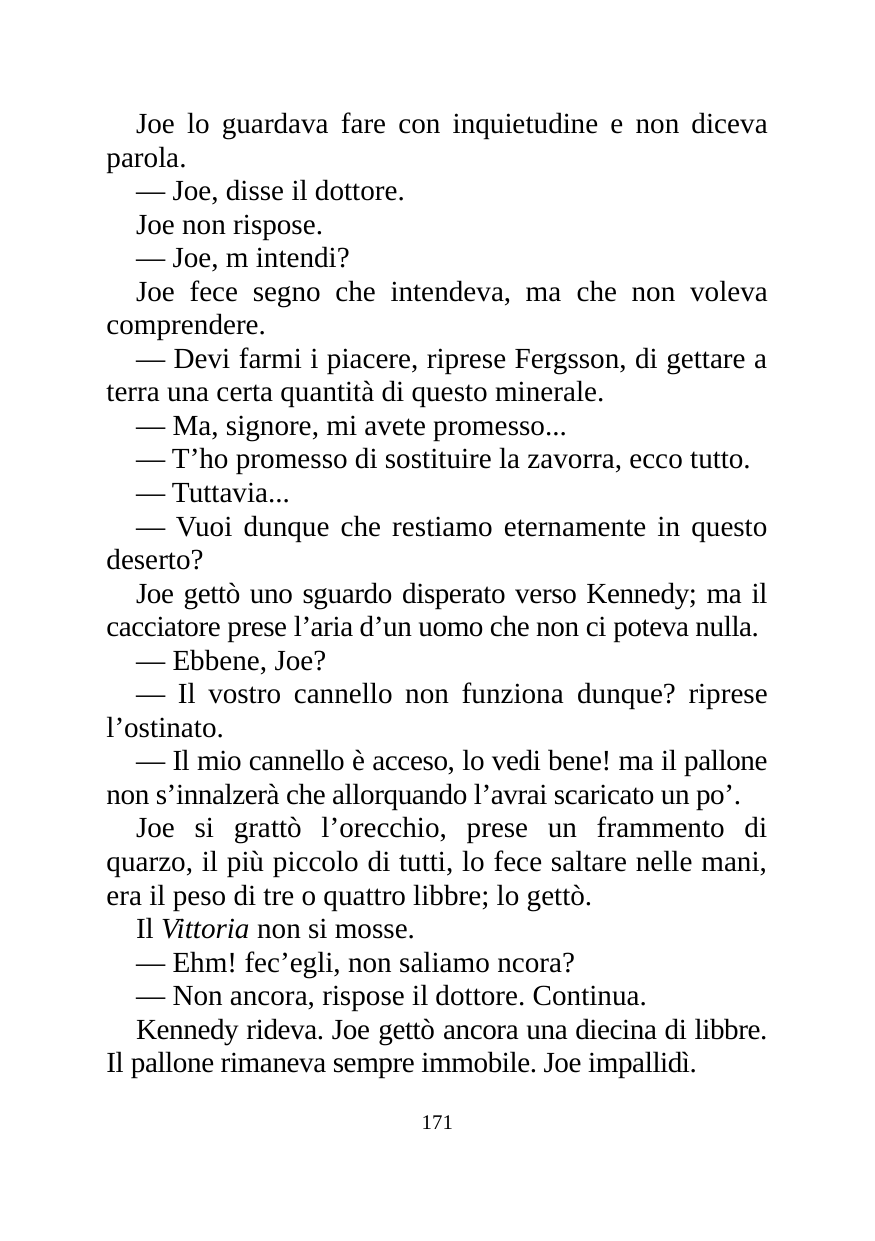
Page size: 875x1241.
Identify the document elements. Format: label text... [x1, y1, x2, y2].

text Joe lo guardava fare con inquietudine e non diceva parola. [106, 106, 768, 173]
text Joe si grattò l’orecchio, prese un frammento di quarzo, il più piccolo di tutti, lo fece saltare nelle mani, era il peso di tre o quattro libbre; lo gettò. [106, 811, 768, 911]
text — Joe, m intendi? [106, 240, 768, 274]
text — Ehm! fec’egli, non saliamo ncora? [106, 945, 768, 978]
text — Il mio cannello è acceso, lo vedi bene! ma il pallone non s’innalzerà che allorquando l’avrai scaricato un po’. [106, 743, 768, 811]
text — Il vostro cannello non funziona dunque? riprese l’ostinato. [106, 676, 768, 743]
text — Ma, signore, mi avete promesso... [106, 408, 768, 442]
text — Non ancora, rispose il dottore. Continua. [106, 978, 768, 1012]
text Il Vittoria non si mosse. [106, 911, 768, 945]
text Kennedy rideva. Joe gettò ancora una diecina di libbre. Il pallone rimaneva sempre immobile. Joe impallidì. [106, 1012, 768, 1079]
text — Vuoi dunque che restiamo eternamente in questo deserto? [106, 509, 768, 576]
text — Ebbene, Joe? [106, 643, 768, 676]
text — Tuttavia... [106, 475, 768, 509]
text Joe gettò uno sguardo disperato verso Kennedy; ma il cacciatore prese l’aria d’un uomo che non ci poteva nulla. [106, 576, 768, 643]
text Joe non rispose. [106, 207, 768, 240]
text — Devi farmi i piacere, riprese Fergsson, di gettare a terra una certa quantità di questo minerale. [106, 341, 768, 408]
text — Joe, disse il dottore. [106, 173, 768, 207]
text — T’ho promesso di sostituire la zavorra, ecco tutto. [106, 442, 768, 475]
text Joe fece segno che intendeva, ma che non voleva comprendere. [106, 274, 768, 341]
